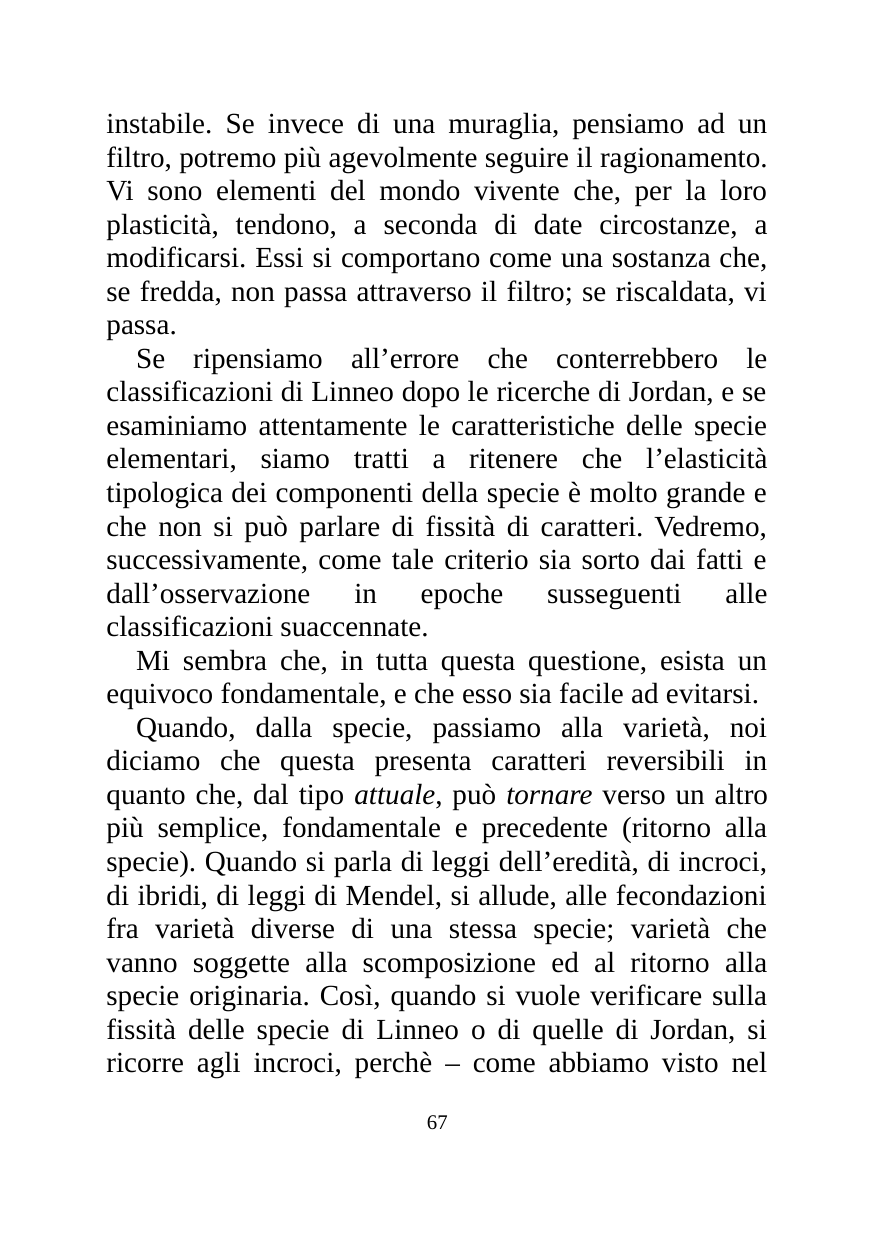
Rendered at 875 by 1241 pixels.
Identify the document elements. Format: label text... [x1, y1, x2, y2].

text Mi sembra che, in tutta questa questione, esista un equivoco fondamentale, e che esso sia facile ad evitarsi. [106, 643, 768, 710]
text instabile. Se invece di una muraglia, pensiamo ad un filtro, potremo più agevolmente seguire il ragionamento. Vi sono elementi del mondo vivente che, per la loro plasticità, tendono, a seconda di date circostanze, a modificarsi. Essi si comportano come una sostanza che, se fredda, non passa attraverso il filtro; se riscaldata, vi passa. [106, 106, 768, 341]
text Se ripensiamo all’errore che conterrebbero le classificazioni di Linneo dopo le ricerche di Jordan, e se esaminiamo attentamente le caratteristiche delle specie elementari, siamo tratti a ritenere che l’elasticità tipologica dei componenti della specie è molto grande e che non si può parlare di fissità di caratteri. Vedremo, successivamente, come tale criterio sia sorto dai fatti e dall’osservazione in epoche susseguenti alle classificazioni suaccennate. [106, 341, 768, 643]
text Quando, dalla specie, passiamo alla varietà, noi diciamo che questa presenta caratteri reversibili in quanto che, dal tipo attuale, può tornare verso un altro più semplice, fondamentale e precedente (ritorno alla specie). Quando si parla di leggi dell’eredità, di incroci, di ibridi, di leggi di Mendel, si allude, alle fecondazioni fra varietà diverse di una stessa specie; varietà che vanno soggette alla scomposizione ed al ritorno alla specie originaria. Così, quando si vuole verificare sulla fissità delle specie di Linneo o di quelle di Jordan, si ricorre agli incroci, perchè – come abbiamo visto nel [106, 710, 768, 1079]
